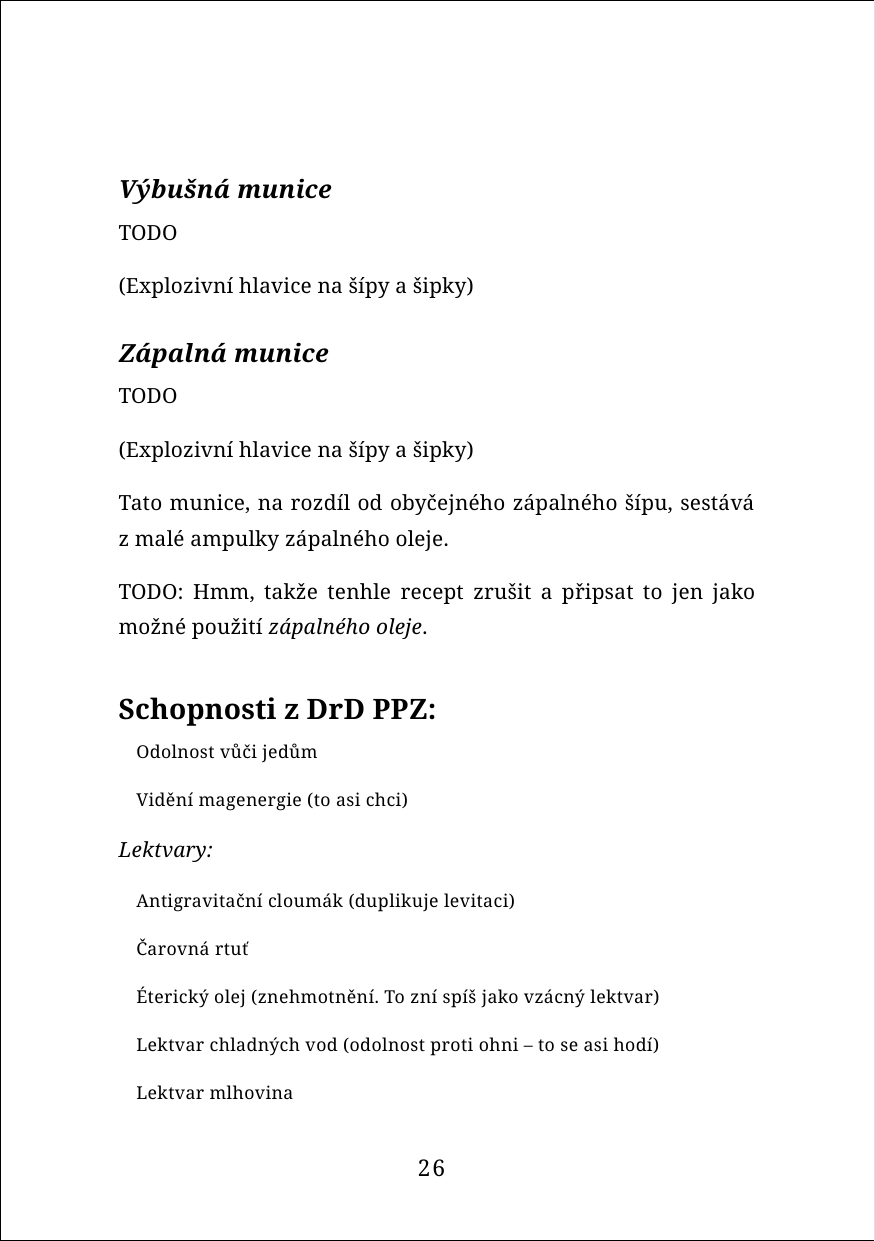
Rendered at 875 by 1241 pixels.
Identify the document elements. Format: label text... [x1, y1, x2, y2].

text Lektvar chladných vod (odolnost proti ohni – to se asi hodí) [136, 1032, 756, 1056]
text Éterický olej (znehmotnění. To zní spíš jako vzácný lektvar) [136, 984, 756, 1008]
text TODO: Hmm, takže tenhle recept zrušit a připsat to jen jako možné použití zápalného oleje. [118, 577, 756, 641]
text TODO [118, 382, 756, 410]
subtitle Výbušná munice [118, 172, 756, 206]
text Antigravitační cloumák (duplikuje levitaci) [136, 888, 756, 913]
text (Explozivní hlavice na šípy a šipky) [118, 435, 756, 463]
subtitle Zápalná munice [118, 336, 756, 370]
text Tato munice, na rozdíl od obyčejného zápalného šípu, sestává z malé ampulky zápalného oleje. [118, 488, 756, 552]
text Odolnost vůči jedům [136, 739, 756, 763]
text Čarovná rtuť [136, 936, 756, 961]
text Lektvar mlhovina [136, 1080, 756, 1104]
text TODO [118, 218, 756, 246]
text Lektvary: [118, 835, 756, 864]
subtitle Schopnosti z DrD PPZ: [118, 689, 756, 728]
text (Explozivní hlavice na šípy a šipky) [118, 271, 756, 299]
text Vidění magenergie (to asi chci) [136, 787, 756, 811]
